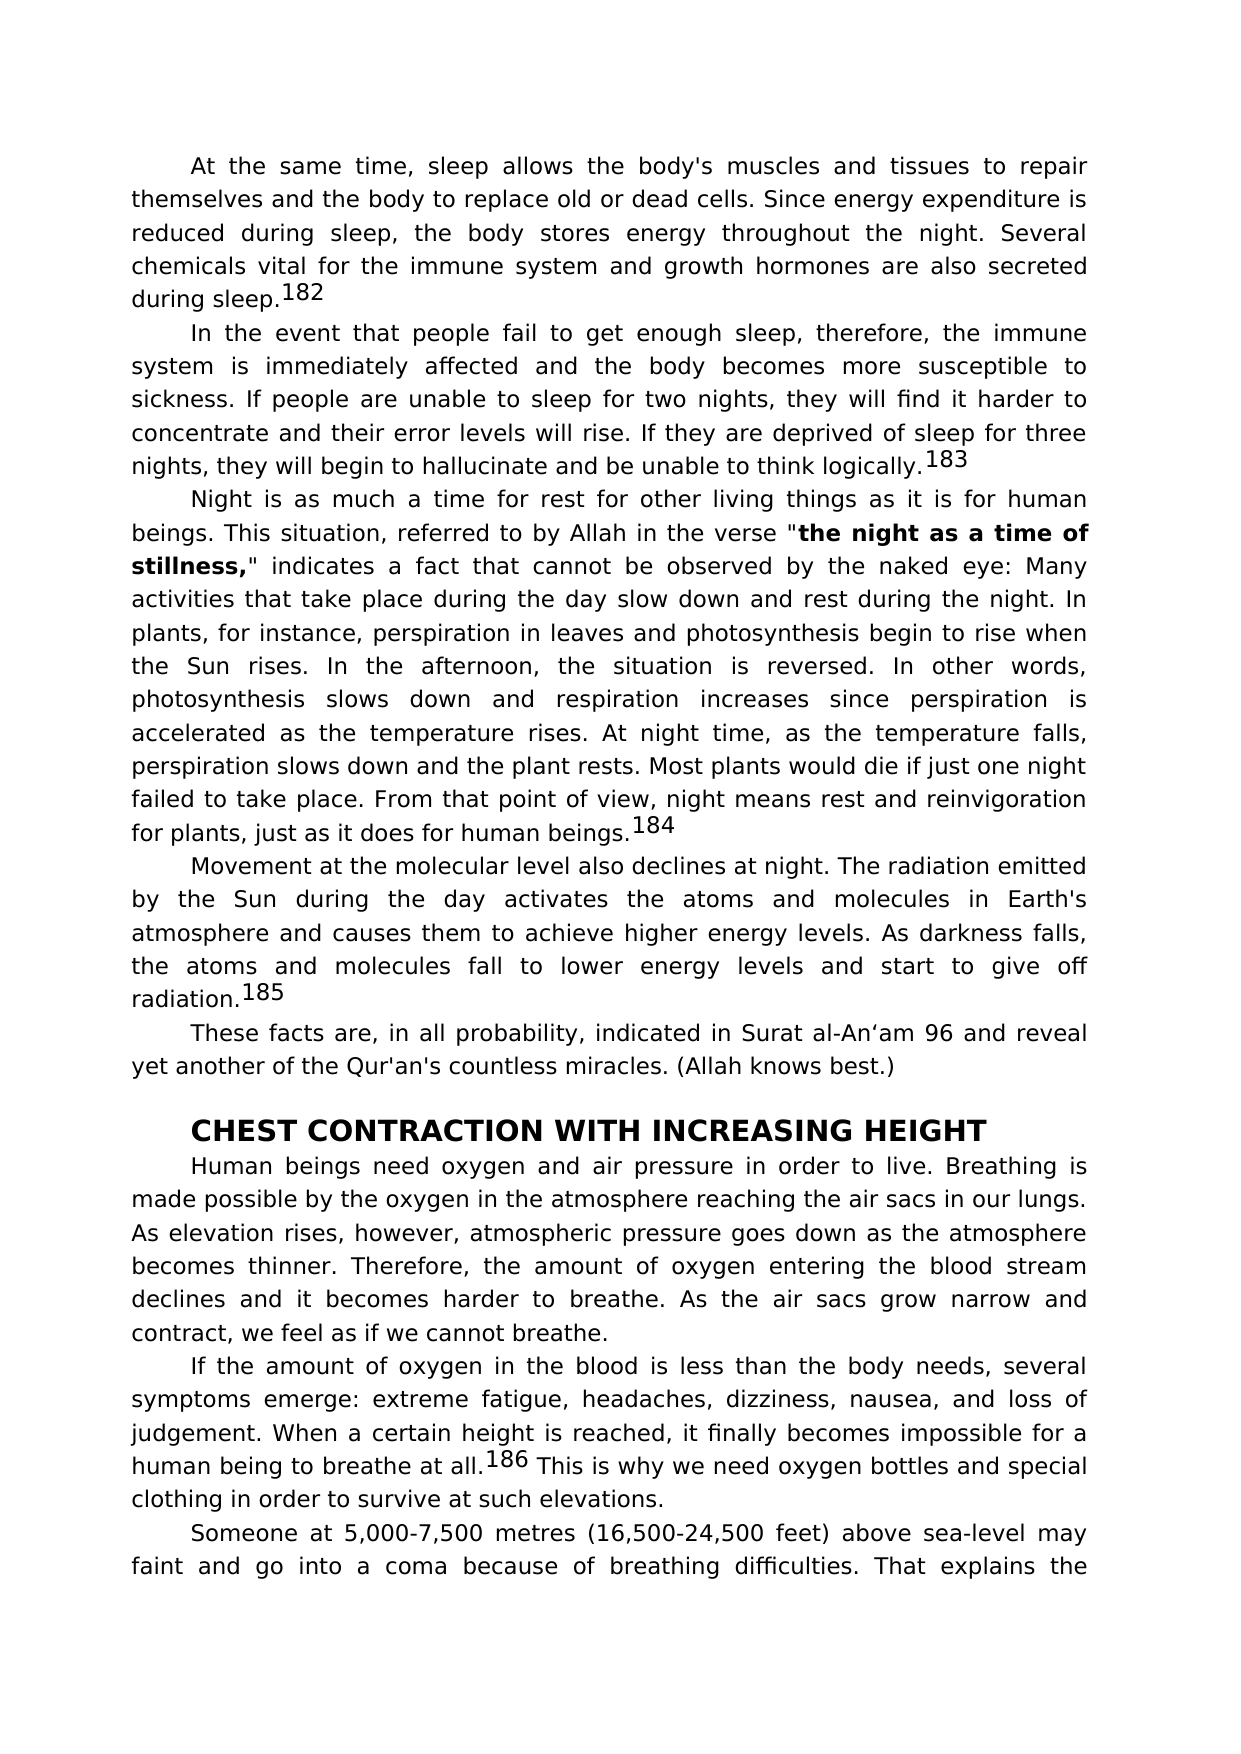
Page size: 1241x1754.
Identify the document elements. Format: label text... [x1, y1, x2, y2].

text At the same time, sleep allows the body's muscles and tissues to repair themselves and the body to replace old or dead cells. Since energy expenditure is reduced during sleep, the body stores energy throughout the night. Several chemicals vital for the immune system and growth hormones are also secreted during sleep.182 [131, 148, 1088, 314]
text Movement at the molecular level also declines at night. The radiation emitted by the Sun during the day activates the atoms and molecules in Earth's atmosphere and causes them to achieve higher energy levels. As darkness falls, the atoms and molecules fall to lower energy levels and start to give off radiation.185 [131, 848, 1088, 1014]
text Night is as much a time for rest for other living things as it is for human beings. This situation, referred to by Allah in the verse "the night as a time of stillness," indicates a fact that cannot be observed by the naked eye: Many activities that take place during the day slow down and rest during the night. In plants, for instance, perspiration in leaves and photosynthesis begin to rise when the Sun rises. In the afternoon, the situation is reversed. In other words, photosynthesis slows down and respiration increases since perspiration is accelerated as the temperature rises. At night time, as the temperature falls, perspiration slows down and the plant rests. Most plants would die if just one night failed to take place. From that point of view, night means rest and reinvigoration for plants, just as it does for human beings.184 [131, 481, 1088, 848]
text If the amount of oxygen in the blood is less than the body needs, several symptoms emerge: extreme fatigue, headaches, dizziness, nausea, and loss of judgement. When a certain height is reached, it finally becomes impossible for a human being to breathe at all.186 This is why we need oxygen bottles and special clothing in order to survive at such elevations. [131, 1348, 1088, 1514]
text Someone at 5,000-7,500 metres (16,500-24,500 feet) above sea-level may faint and go into a coma because of breathing difficulties. That explains the [131, 1514, 1088, 1581]
text These facts are, in all probability, indicated in Surat al-An‘am 96 and reveal yet another of the Qur'an's countless miracles. (Allah knows best.) [131, 1014, 1088, 1081]
text In the event that people fail to get enough sleep, therefore, the immune system is immediately affected and the body becomes more susceptible to sickness. If people are unable to sleep for two nights, they will find it harder to concentrate and their error levels will rise. If they are deprived of sleep for three nights, they will begin to hallucinate and be unable to think logically.183 [131, 314, 1088, 481]
text CHEST CONTRACTION WITH INCREASING HEIGHT [131, 1114, 1088, 1148]
text Human beings need oxygen and air pressure in order to live. Breathing is made possible by the oxygen in the atmosphere reaching the air sacs in our lungs. As elevation rises, however, atmospheric pressure goes down as the atmosphere becomes thinner. Therefore, the amount of oxygen entering the blood stream declines and it becomes harder to breathe. As the air sacs grow narrow and contract, we feel as if we cannot breathe. [131, 1148, 1088, 1348]
